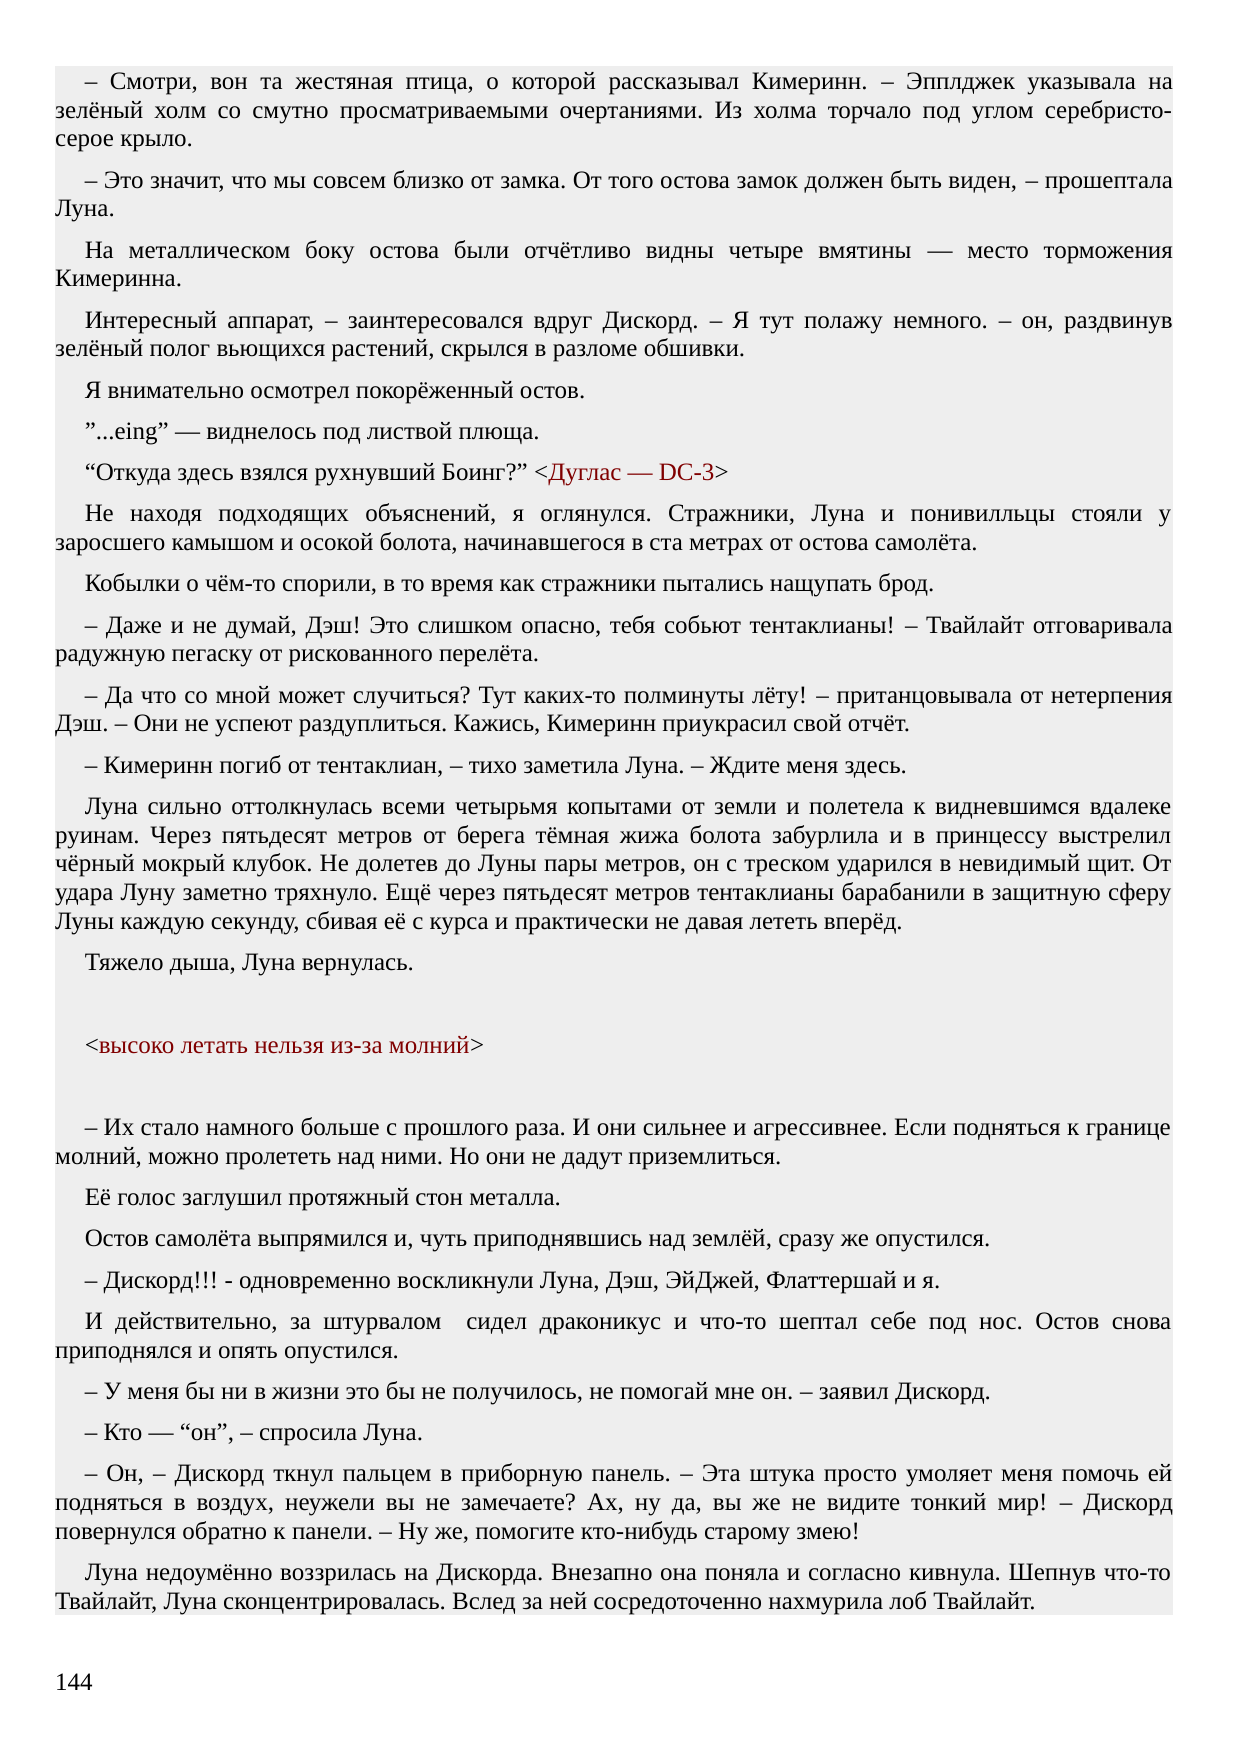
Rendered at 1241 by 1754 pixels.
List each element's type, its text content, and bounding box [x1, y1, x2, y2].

text – Да что со мной может случиться? Тут каких-то полминуты лёту! – пританцовывала от нетерпения Дэш. – Они не успеют раздуплиться. Кажись, Кимеринн приукрасил свой отчёт. [55, 680, 1173, 737]
text – Дискорд!!! - одновременно воскликнули Луна, Дэш, ЭйДжей, Флаттершай и я. [55, 1265, 1173, 1293]
text Её голос заглушил протяжный стон металла. [55, 1182, 1173, 1211]
text <высоко летать нельзя из-за молний> [55, 1030, 1173, 1058]
text – Даже и не думай, Дэш! Это слишком опасно, тебя собьют тентаклианы! – Твайлайт отговаривала радужную пегаску от рискованного перелёта. [55, 610, 1173, 667]
text – Их стало намного больше с прошлого раза. И они сильнее и агрессивнее. Если подняться к границе молний, можно пролететь над ними. Но они не дадут приземлиться. [55, 1112, 1173, 1170]
text Кобылки о чём-то спорили, в то время как стражники пытались нащупать брод. [55, 568, 1173, 597]
text Луна сильно оттолкнулась всеми четырьмя копытами от земли и полетела к видневшимся вдалеке руинам. Через пятьдесят метров от берега тёмная жижа болота забурлила и в принцессу выстрелил чёрный мокрый клубок. Не долетев до Луны пары метров, он с треском ударился в невидимый щит. От удара Луну заметно тряхнуло. Ещё через пятьдесят метров тентаклианы барабанили в защитную сферу Луны каждую секунду, сбивая её с курса и практически не давая лететь вперёд. [55, 791, 1173, 935]
text Остов самолёта выпрямился и, чуть приподнявшись над землёй, сразу же опустился. [55, 1223, 1173, 1252]
text Я внимательно осмотрел покорёженный остов. [55, 375, 1173, 403]
text Луна недоумённо воззрилась на Дискорда. Внезапно она поняла и согласно кивнула. Шепнув что-то Твайлайт, Луна сконцентрировалась. Вслед за ней сосредоточенно нахмурила лоб Твайлайт. [55, 1557, 1173, 1615]
text ”...eing” — виднелось под листвой плюща. [55, 416, 1173, 445]
text Не находя подходящих объяснений, я оглянулся. Стражники, Луна и понивилльцы стояли у заросшего камышом и осокой болота, начинавшегося в ста метрах от остова самолёта. [55, 498, 1173, 556]
text – У меня бы ни в жизни это бы не получилось, не помогай мне он. – заявил Дискорд. [55, 1376, 1173, 1405]
text Интересный аппарат, – заинтересовался вдруг Дискорд. – Я тут полажу немного. – он, раздвинув зелёный полог вьющихся растений, скрылся в разломе обшивки. [55, 305, 1173, 362]
text – Он, – Дискорд ткнул пальцем в приборную панель. – Эта штука просто умоляет меня помочь ей подняться в воздух, неужели вы не замечаете? Ах, ну да, вы же не видите тонкий мир! – Дискорд повернулся обратно к панели. – Ну же, помогите кто-нибудь старому змею! [55, 1458, 1173, 1545]
text И действительно, за штурвалом сидел драконикус и что-то шептал себе под нос. Остов снова приподнялся и опять опустился. [55, 1306, 1173, 1363]
text – Смотри, вон та жестяная птица, о которой рассказывал Кимеринн. – Эпплджек указывала на зелёный холм со смутно просматриваемыми очертаниями. Из холма торчало под углом серебристо-серое крыло. [55, 66, 1173, 152]
text – Это значит, что мы совсем близко от замка. От того остова замок должен быть виден, – прошептала Луна. [55, 165, 1173, 222]
text На металлическом боку остова были отчётливо видны четыре вмятины — место торможения Кимеринна. [55, 235, 1173, 292]
text – Кто — “он”, – спросила Луна. [55, 1417, 1173, 1446]
text Тяжело дыша, Луна вернулась. [55, 947, 1173, 976]
text “Откуда здесь взялся рухнувший Боинг?” <Дуглас — DC-3> [55, 457, 1173, 486]
text – Кимеринн погиб от тентаклиан, – тихо заметила Луна. – Ждите меня здесь. [55, 750, 1173, 778]
